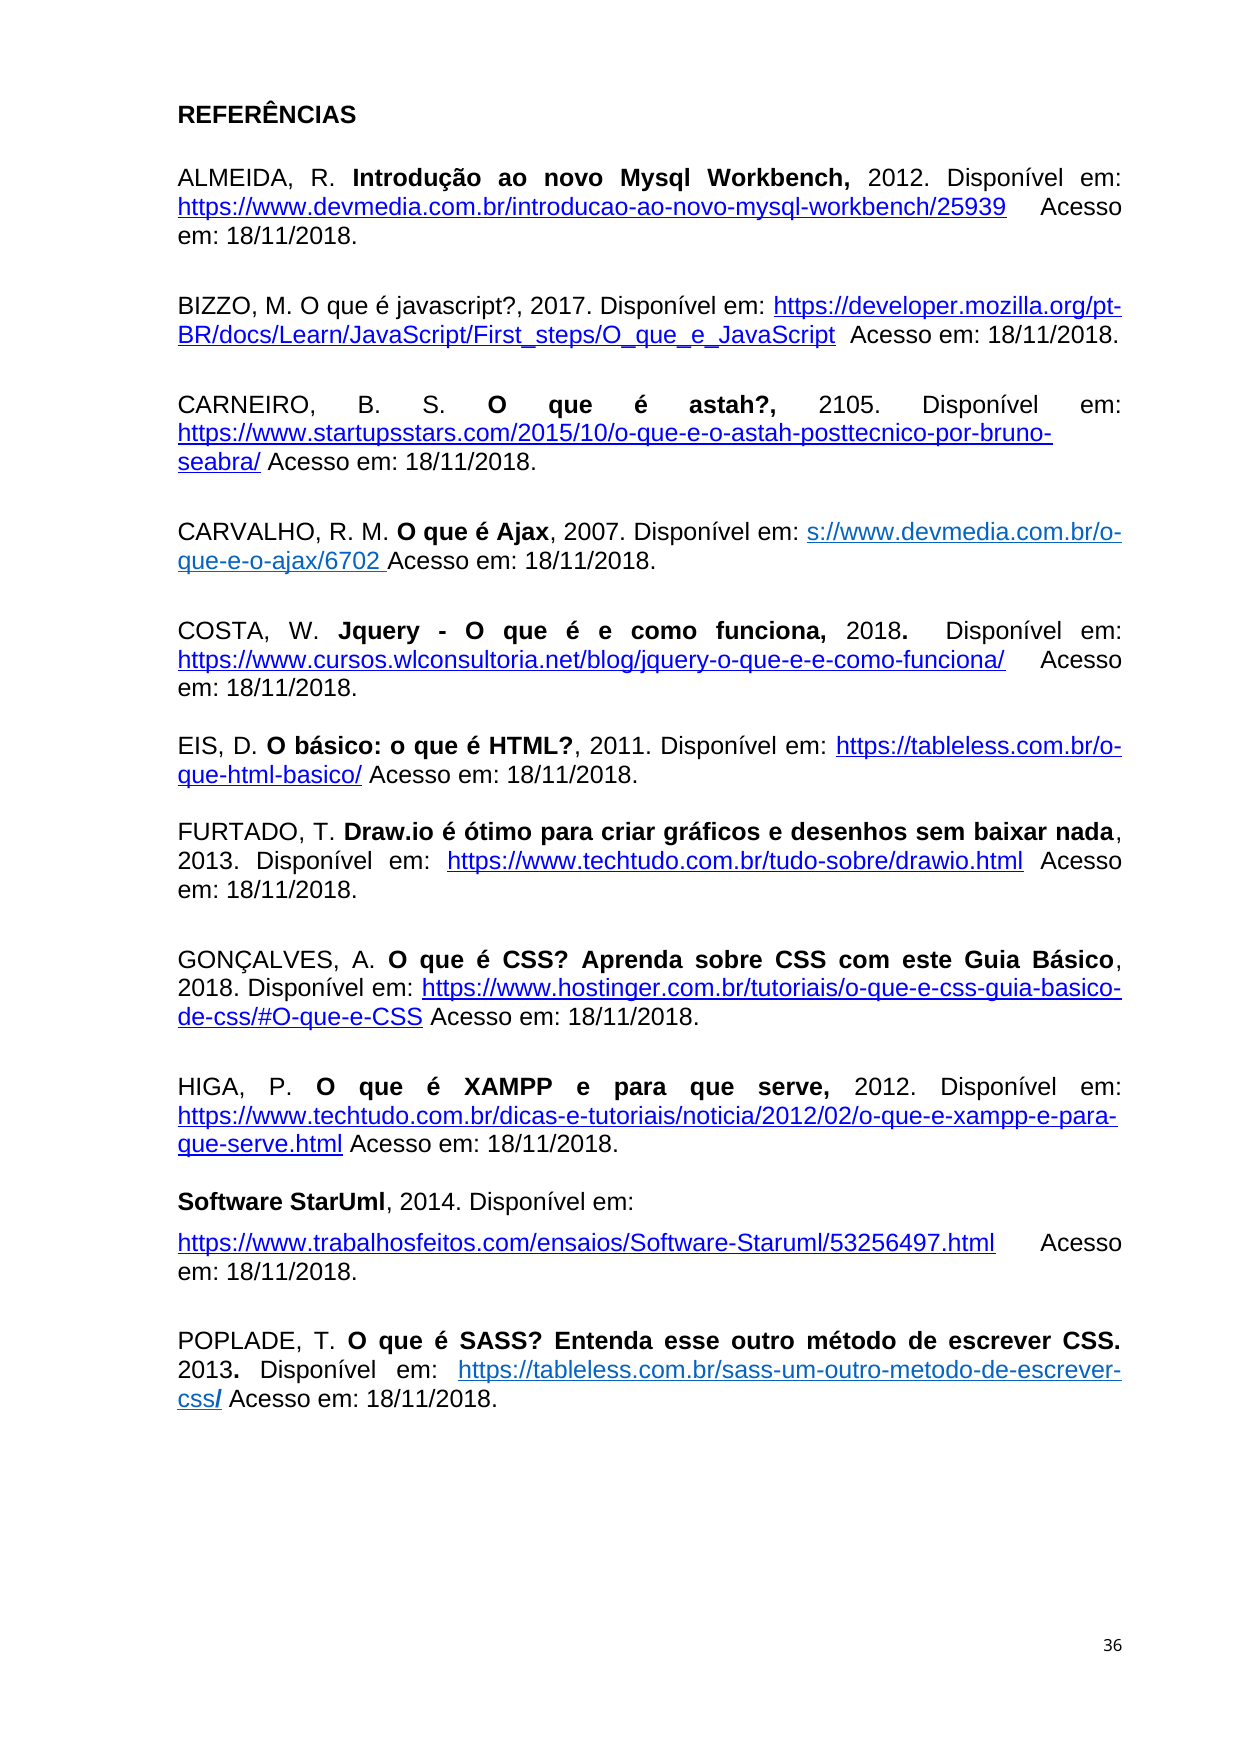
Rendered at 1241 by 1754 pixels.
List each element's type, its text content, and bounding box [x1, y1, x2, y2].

subtitle REFERÊNCIAS [177, 100, 1122, 129]
text COSTA, W. Jquery - O que é e como funciona, 2018. Disponível em: https://www.cursos.wlconsultoria.net/blog/jquery-o-que-e-e-como-funciona/ Acesso em: 18/11/2018. [177, 616, 1122, 702]
text FURTADO, T. Draw.io é ótimo para criar gráficos e desenhos sem baixar nada, 2013. Disponível em: https://www.techtudo.com.br/tudo-sobre/drawio.html Acesso em: 18/11/2018. [177, 817, 1122, 903]
text POPLADE, T. O que é SASS? Entenda esse outro método de escrever CSS. 2013. Disponível em: https://tableless.com.br/sass-um-outro-metodo-de-escrever-css/ Acesso em: 18/11/2018. [177, 1326, 1122, 1412]
text GONÇALVES, A. O que é CSS? Aprenda sobre CSS com este Guia Básico, 2018. Disponível em: https://www.hostinger.com.br/tutoriais/o-que-e-css-guia-basico-de-css/#O-que-e-CSS Acesso em: 18/11/2018. [177, 945, 1122, 1031]
text CARNEIRO, B. S. O que é astah?, 2105. Disponível em: https://www.startupsstars.com/2015/10/o-que-e-o-astah-posttecnico-por-bruno-seabra/ Acesso em: 18/11/2018. [177, 390, 1122, 476]
text https://www.trabalhosfeitos.com/ensaios/Software-Staruml/53256497.html Acesso em: 18/11/2018. [177, 1228, 1122, 1285]
text BIZZO, M. O que é javascript?, 2017. Disponível em: https://developer.mozilla.org/pt-BR/docs/Learn/JavaScript/First_steps/O_que_e_JavaScript Acesso em: 18/11/2018. [177, 291, 1122, 348]
text ALMEIDA, R. Introdução ao novo Mysql Workbench, 2012. Disponível em: https://www.devmedia.com.br/introducao-ao-novo-mysql-workbench/25939 Acesso em: 18/11/2018. [177, 163, 1122, 250]
text Software StarUml, 2014. Disponível em: [177, 1187, 1122, 1215]
text CARVALHO, R. M. O que é Ajax, 2007. Disponível em: s://www.devmedia.com.br/o-que-e-o-ajax/6702 Acesso em: 18/11/2018. [177, 517, 1122, 575]
text EIS, D. O básico: o que é HTML?, 2011. Disponível em: https://tableless.com.br/o-que-html-basico/ Acesso em: 18/11/2018. [177, 731, 1122, 788]
text HIGA, P. O que é XAMPP e para que serve, 2012. Disponível em: https://www.techtudo.com.br/dicas-e-tutoriais/noticia/2012/02/o-que-e-xampp-e-para-que-serve.html Acesso em: 18/11/2018. [177, 1072, 1122, 1158]
